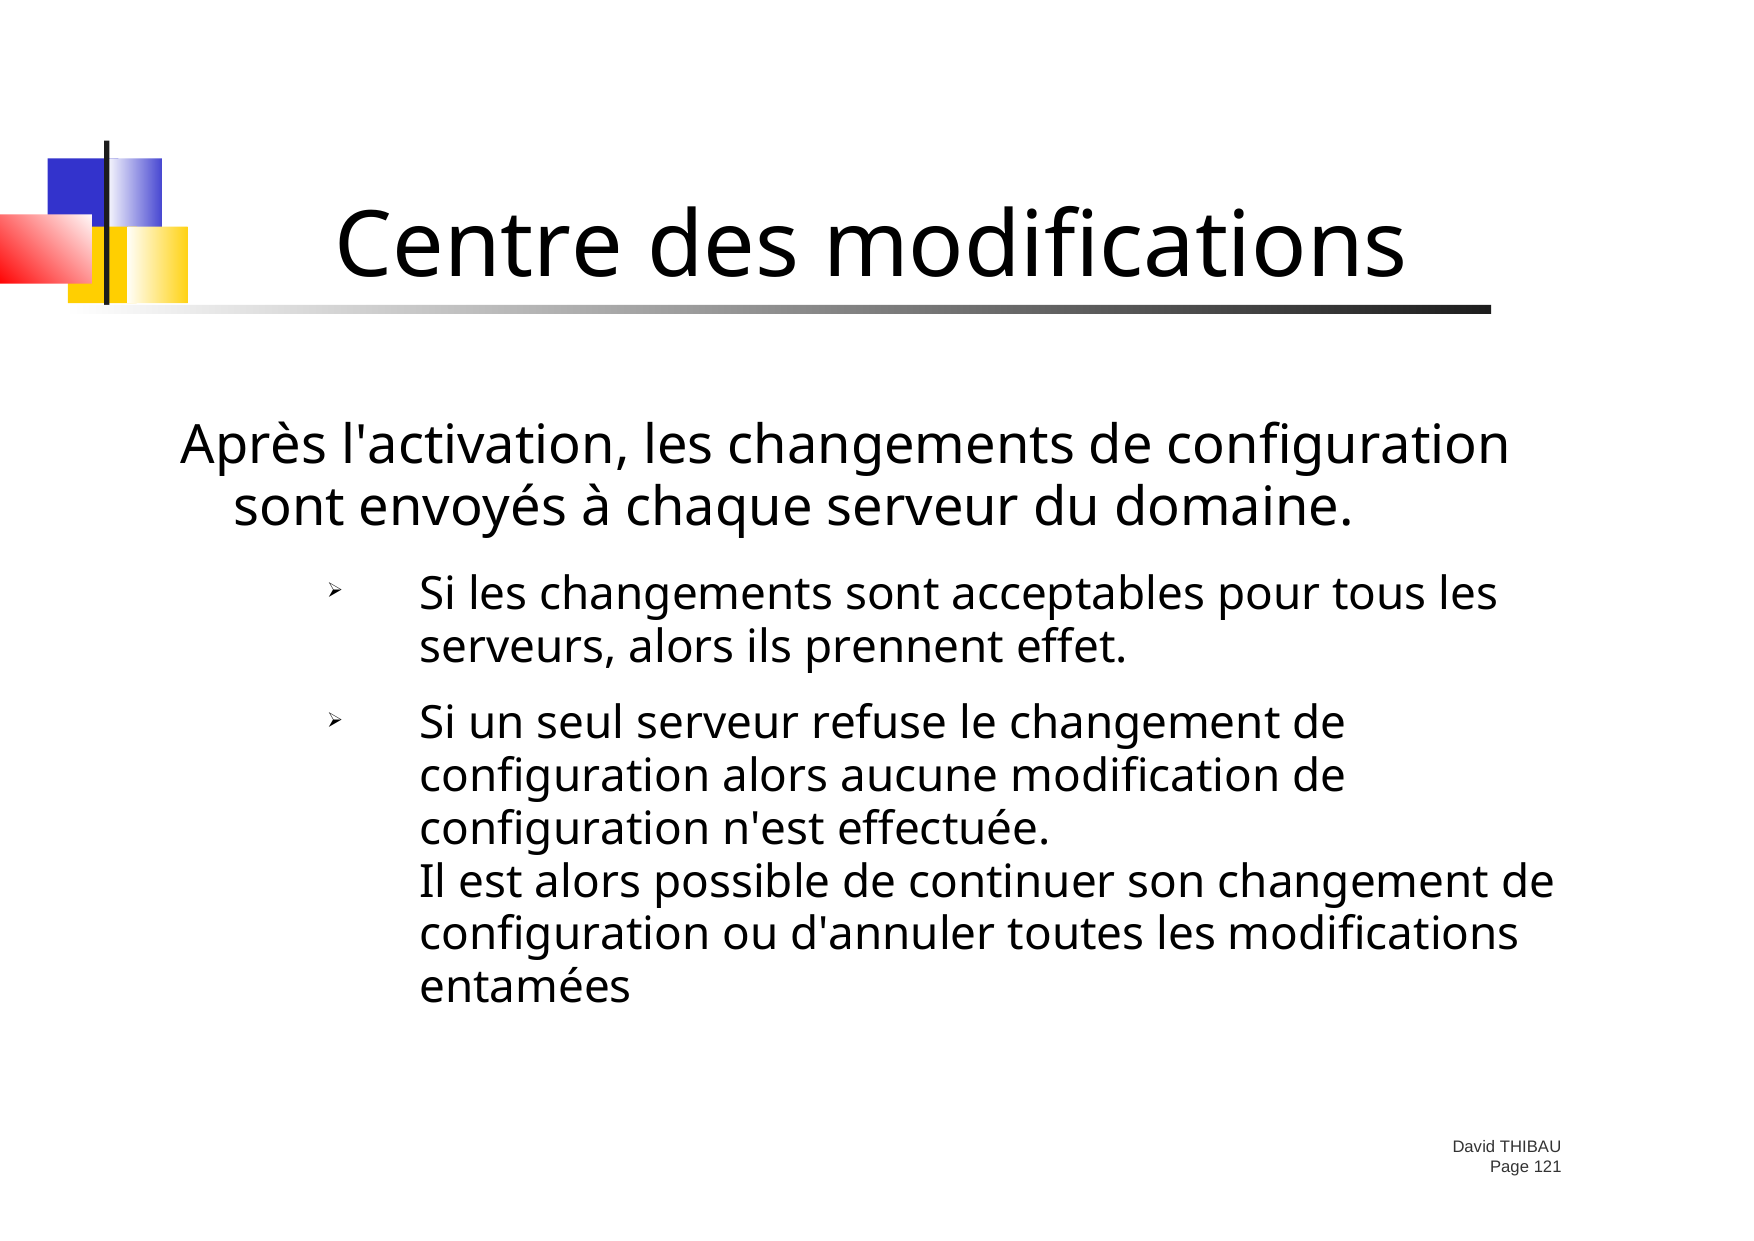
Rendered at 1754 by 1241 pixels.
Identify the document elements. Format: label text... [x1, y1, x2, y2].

list Après l'activation, les changements de configuration sont envoyés à chaque serveur du domaine. Si les changements sont acceptables pour tous les serveurs, alors ils prennent effet. Si un seul serveur refuse le changement de configuration alors aucune modification de configuration n'est effectuée. Il est alors possible de continuer son changement de configuration ou d'annuler toutes les modifications entamées [177, 413, 1563, 1109]
title Centre des modifications [179, 147, 1565, 344]
